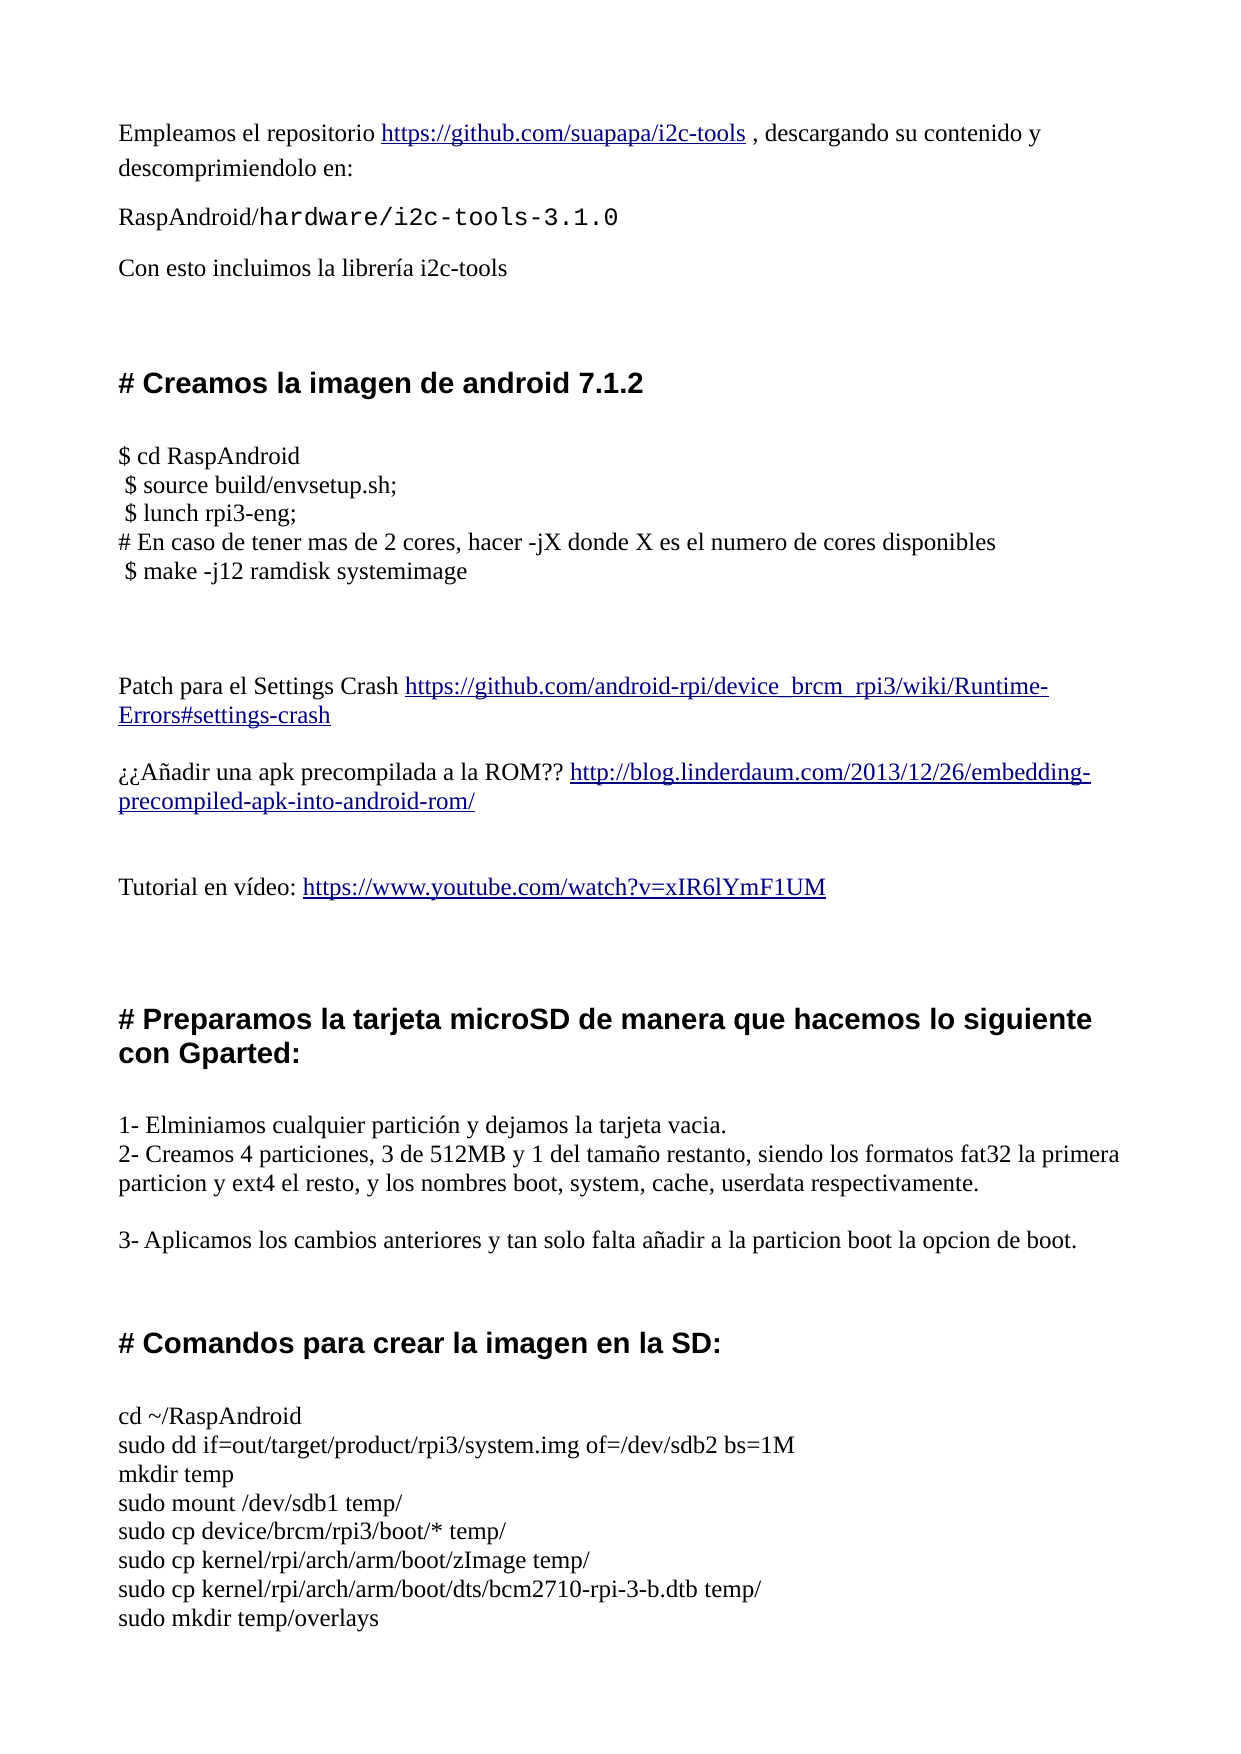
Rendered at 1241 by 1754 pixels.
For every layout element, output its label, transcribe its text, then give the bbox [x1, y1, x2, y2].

text sudo mount /dev/sdb1 temp/ sudo cp device/brcm/rpi3/boot/* temp/ [118, 1488, 1122, 1545]
text $ lunch rpi3-eng; [118, 498, 1122, 527]
text ¿¿Añadir una apk precompilada a la ROM?? http://blog.linderdaum.com/2013/12/26/embedding-precompiled-apk-into-android-rom/ [118, 757, 1122, 815]
text Empleamos el repositorio https://github.com/suapapa/i2c-tools , descargando su contenido y descomprimiendolo en: [118, 118, 1122, 181]
text Con esto incluimos la librería i2c-tools [118, 253, 1122, 282]
text sudo dd if=out/target/product/rpi3/system.img of=/dev/sdb2 bs=1M [118, 1430, 1122, 1459]
text sudo cp kernel/rpi/arch/arm/boot/dts/bcm2710-rpi-3-b.dtb temp/ [118, 1574, 1122, 1603]
subtitle # Creamos la imagen de android 7.1.2 [118, 366, 1122, 400]
subtitle # Comandos para crear la imagen en la SD: [118, 1326, 1122, 1360]
text cd ~/RaspAndroid [118, 1401, 1122, 1430]
text Patch para el Settings Crash https://github.com/android-rpi/device_brcm_rpi3/wiki/Runtime-Errors#settings-crash [118, 671, 1122, 728]
text $ cd RaspAndroid $ source build/envsetup.sh; [118, 441, 1122, 498]
text 2- Creamos 4 particiones, 3 de 512MB y 1 del tamaño restanto, siendo los formatos fat32 la primera particion y ext4 el resto, y los nombres boot, system, cache, userdata respectivamente. [118, 1139, 1122, 1197]
text sudo cp kernel/rpi/arch/arm/boot/zImage temp/ [118, 1545, 1122, 1574]
text 3- Aplicamos los cambios anteriores y tan solo falta añadir a la particion boot la opcion de boot. [118, 1226, 1122, 1254]
text RaspAndroid/hardware/i2c-tools-3.1.0 [118, 202, 1122, 232]
text sudo mkdir temp/overlays [118, 1603, 1122, 1631]
text mkdir temp [118, 1459, 1122, 1488]
text 1- Elminiamos cualquier partición y dejamos la tarjeta vacia. [118, 1111, 1122, 1139]
subtitle # Preparamos la tarjeta microSD de manera que hacemos lo siguiente con Gparted: [118, 1002, 1122, 1069]
text Tutorial en vídeo: https://www.youtube.com/watch?v=xIR6lYmF1UM [118, 872, 1122, 901]
text $ make -j12 ramdisk systemimage [118, 556, 1122, 585]
text # En caso de tener mas de 2 cores, hacer -jX donde X es el numero de cores disponibles [118, 527, 1122, 556]
